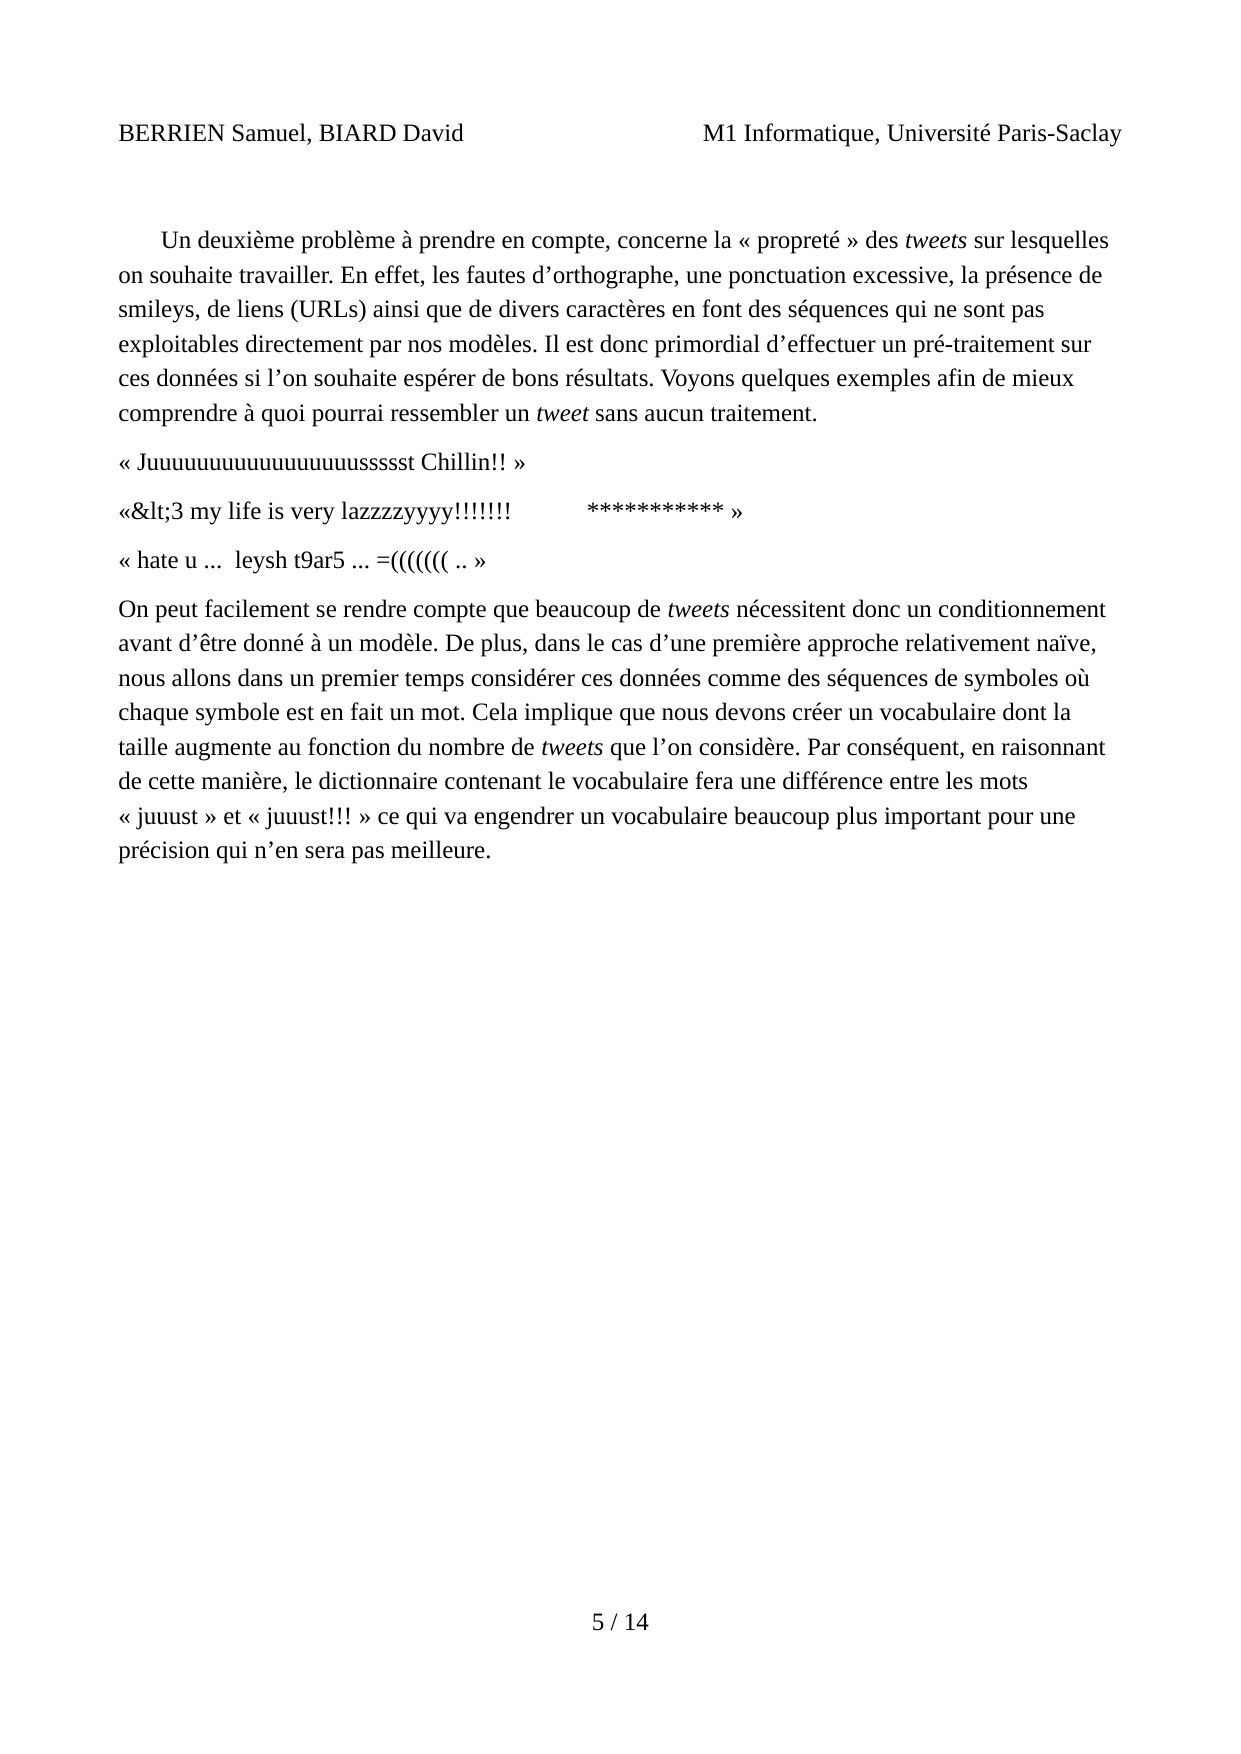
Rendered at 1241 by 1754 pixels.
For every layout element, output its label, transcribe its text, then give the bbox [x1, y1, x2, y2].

text «&lt;3 my life is very lazzzzyyyy!!!!!!! *********** » [118, 496, 1122, 525]
text Un deuxième problème à prendre en compte, concerne la « propreté » des tweets sur lesquelles on souhaite travailler. En effet, les fautes d’orthographe, une ponctuation excessive, la présence de smileys, de liens (URLs) ainsi que de divers caractères en font des séquences qui ne sont pas exploitables directement par nos modèles. Il est donc primordial d’effectuer un pré-traitement sur ces données si l’on souhaite espérer de bons résultats. Voyons quelques exemples afin de mieux comprendre à quoi pourrai ressembler un tweet sans aucun traitement. [118, 225, 1122, 427]
text On peut facilement se rendre compte que beaucoup de tweets nécessitent donc un conditionnement avant d’être donné à un modèle. De plus, dans le cas d’une première approche relativement naïve, nous allons dans un premier temps considérer ces données comme des séquences de symboles où chaque symbole est en fait un mot. Cela implique que nous devons créer un vocabulaire dont la taille augmente au fonction du nombre de tweets que l’on considère. Par conséquent, en raisonnant de cette manière, le dictionnaire contenant le vocabulaire fera une différence entre les mots « juuust » et « juuust!!! » ce qui va engendrer un vocabulaire beaucoup plus important pour une précision qui n’en sera pas meilleure. [118, 594, 1122, 864]
text « Juuuuuuuuuuuuuuuuussssst Chillin!! » [118, 447, 1122, 476]
text « hate u ... leysh t9ar5 ... =((((((( .. » [118, 545, 1122, 574]
